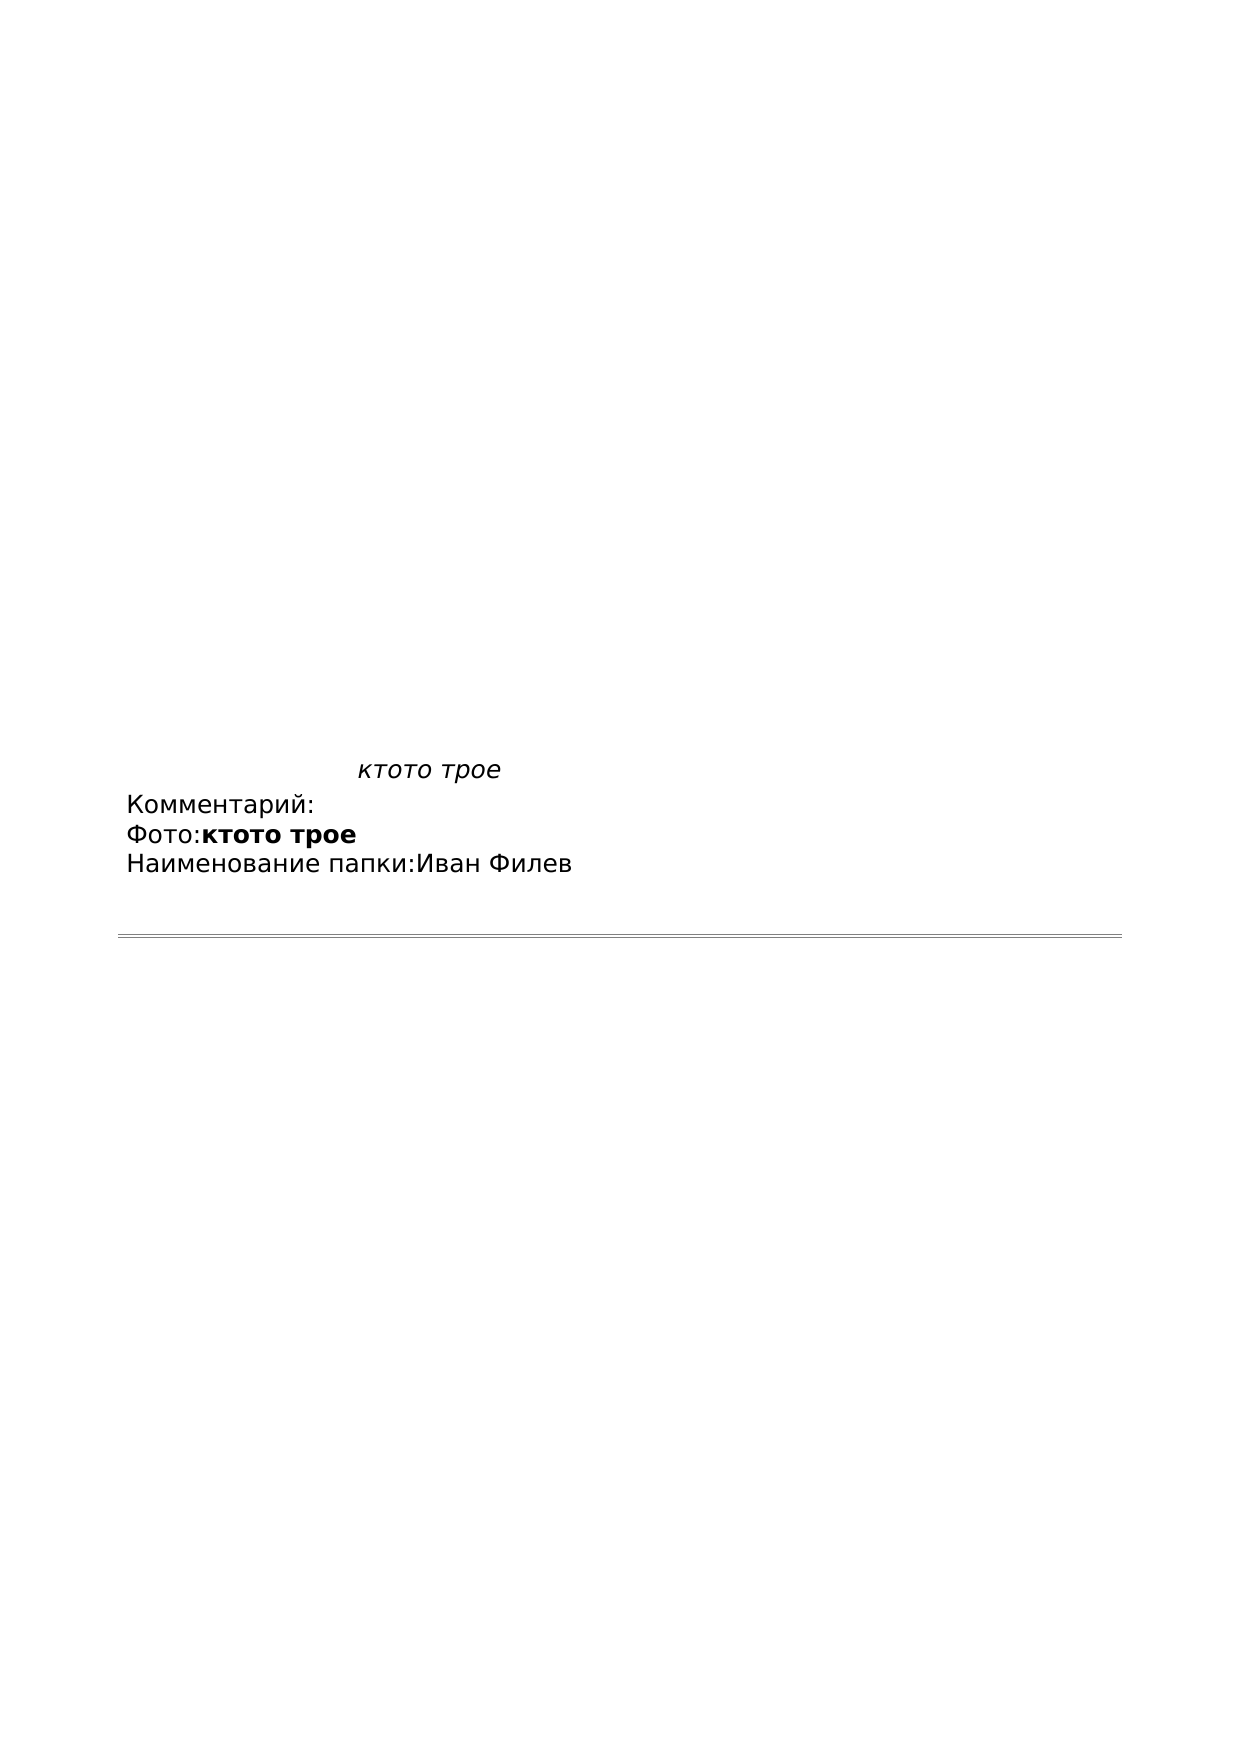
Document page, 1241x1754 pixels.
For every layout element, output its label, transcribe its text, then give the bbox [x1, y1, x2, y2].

text ктото трое [118, 131, 743, 785]
text Комментарий: Фото:ктото трое Наименование папки:Иван Филев [118, 118, 1122, 907]
